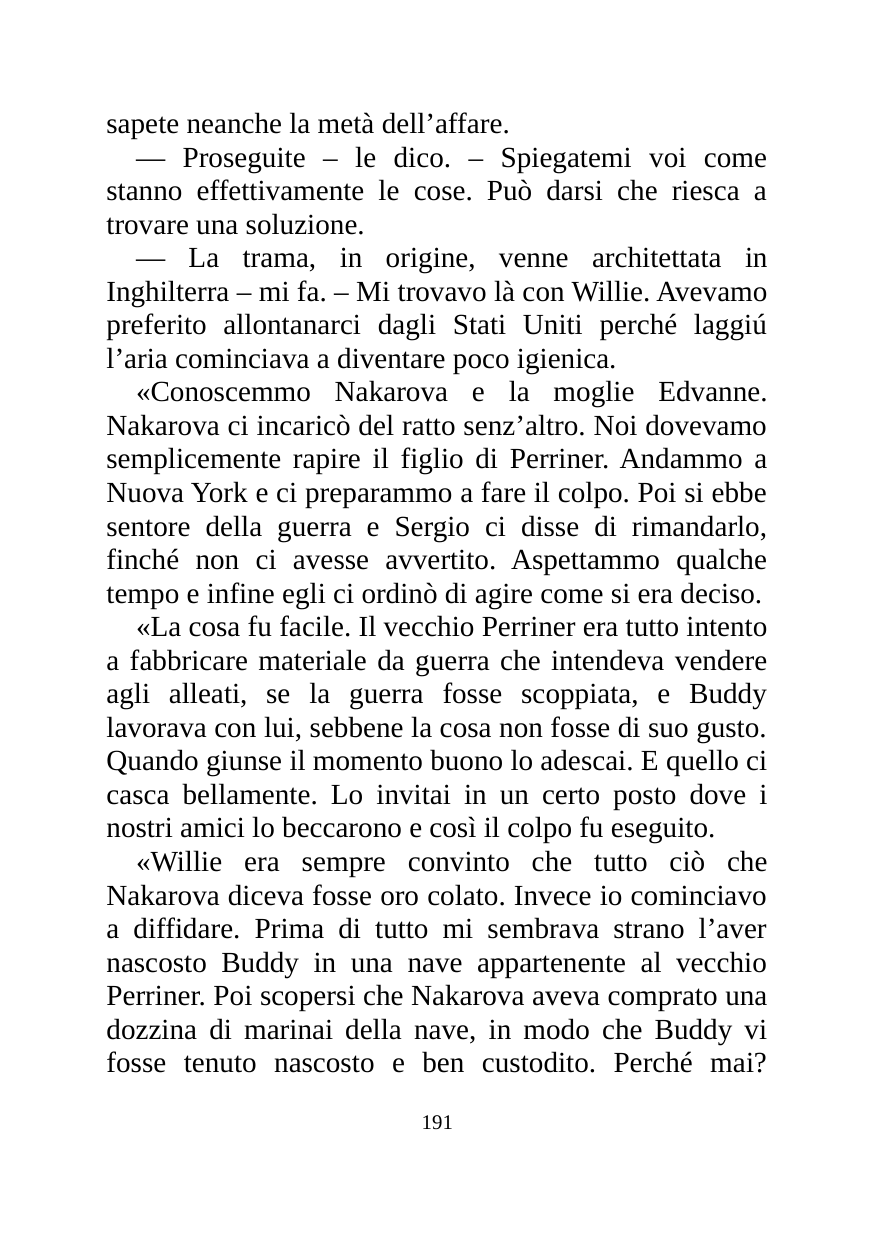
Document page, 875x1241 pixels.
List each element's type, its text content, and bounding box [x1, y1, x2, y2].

text «Conoscemmo Nakarova e la moglie Edvanne. Nakarova ci incaricò del ratto senz’altro. Noi dovevamo semplicemente rapire il figlio di Perriner. Andammo a Nuova York e ci preparammo a fare il colpo. Poi si ebbe sentore della guerra e Sergio ci disse di rimandarlo, finché non ci avesse avvertito. Aspettammo qualche tempo e infine egli ci ordinò di agire come si era deciso. [106, 374, 768, 609]
text «Willie era sempre convinto che tutto ciò che Nakarova diceva fosse oro colato. Invece io cominciavo a diffidare. Prima di tutto mi sembrava strano l’aver nascosto Buddy in una nave appartenente al vecchio Perriner. Poi scopersi che Nakarova aveva comprato una dozzina di marinai della nave, in modo che Buddy vi fosse tenuto nascosto e ben custodito. Perché mai? [106, 844, 768, 1079]
text sapete neanche la metà dell’affare. [106, 106, 768, 140]
text — Proseguite – le dico. – Spiegatemi voi come stanno effettivamente le cose. Può darsi che riesca a trovare una soluzione. [106, 140, 768, 240]
text «La cosa fu facile. Il vecchio Perriner era tutto intento a fabbricare materiale da guerra che intendeva vendere agli alleati, se la guerra fosse scoppiata, e Buddy lavorava con lui, sebbene la cosa non fosse di suo gusto. Quando giunse il momento buono lo adescai. E quello ci casca bellamente. Lo invitai in un certo posto dove i nostri amici lo beccarono e così il colpo fu eseguito. [106, 609, 768, 844]
text — La trama, in origine, venne architettata in Inghilterra – mi fa. – Mi trovavo là con Willie. Avevamo preferito allontanarci dagli Stati Uniti perché laggiú l’aria cominciava a diventare poco igienica. [106, 240, 768, 374]
